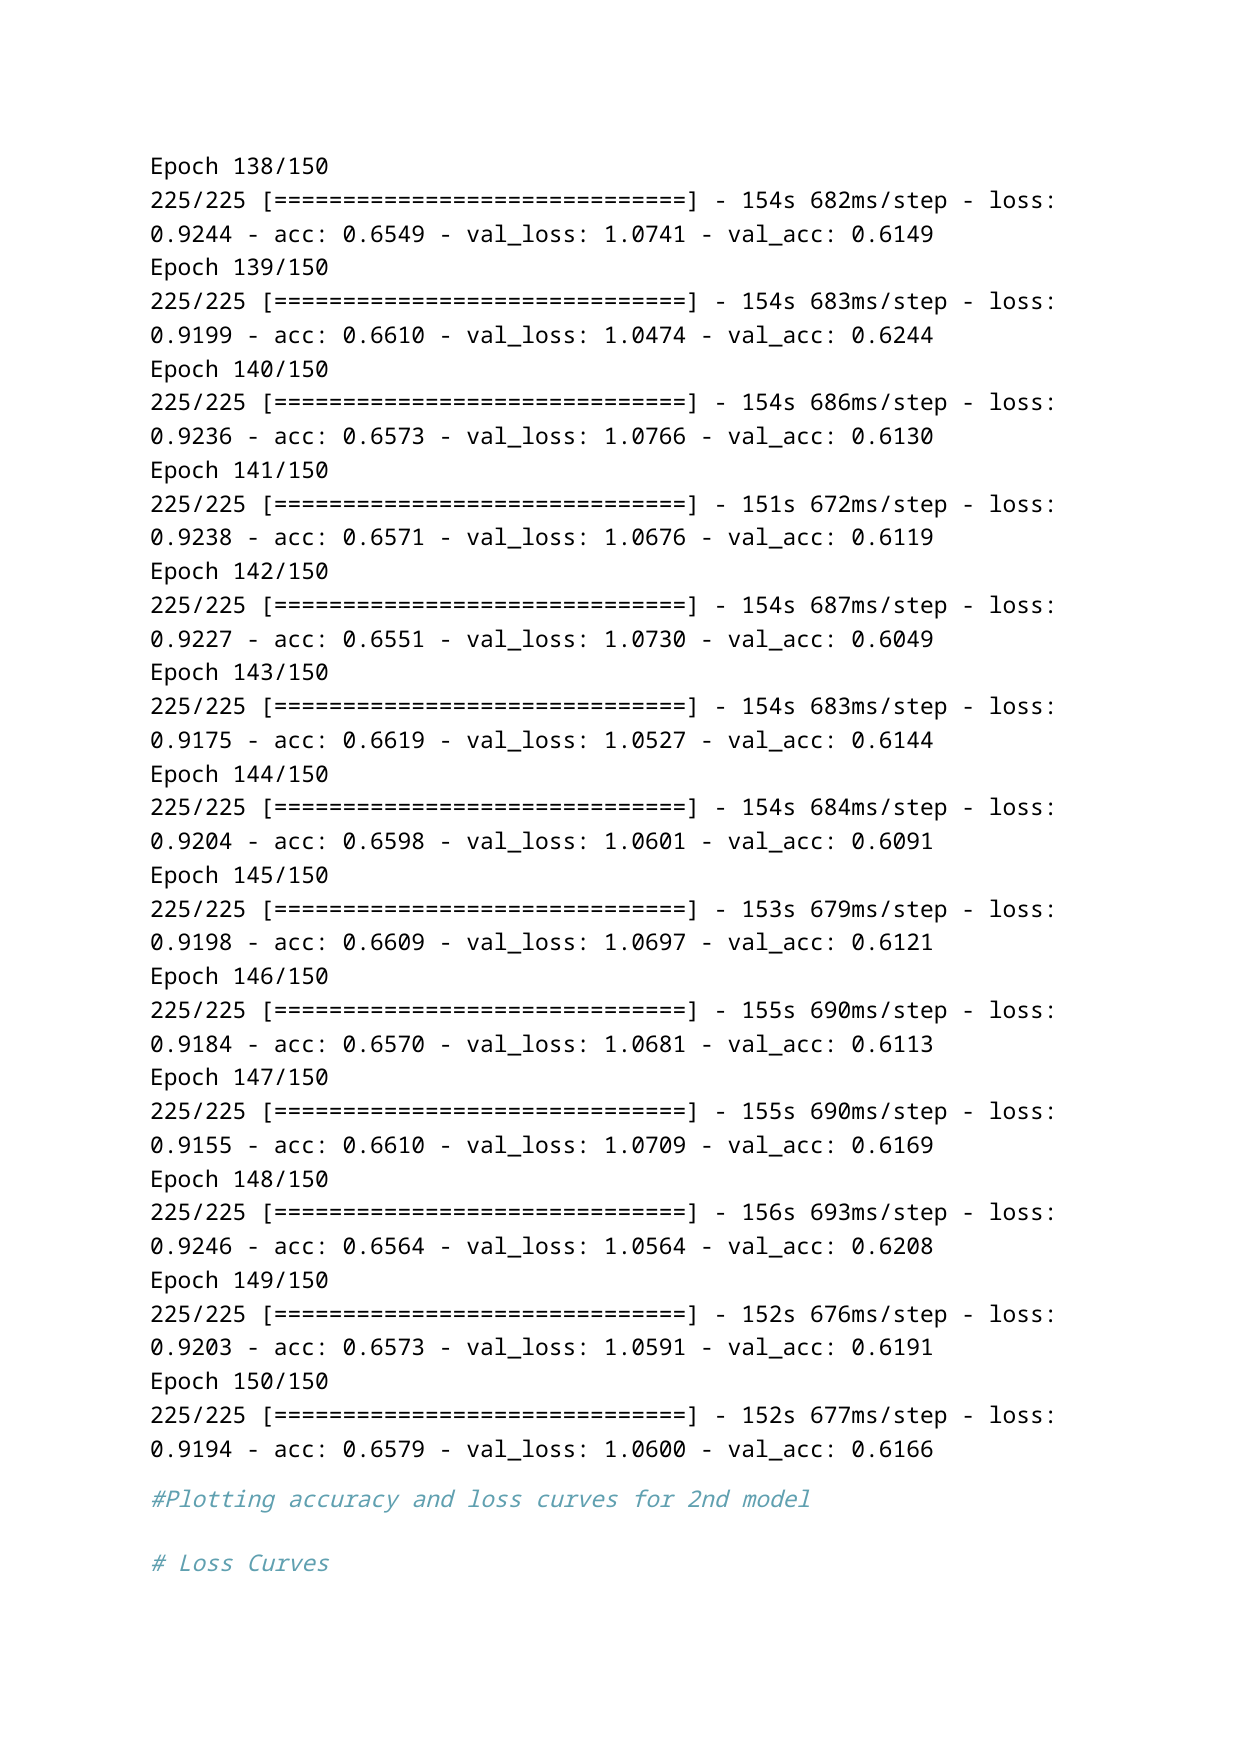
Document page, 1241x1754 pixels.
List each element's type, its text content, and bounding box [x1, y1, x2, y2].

text Epoch 138/150 225/225 [==============================] - 154s 682ms/step - loss: 0.9244 - acc: 0.6549 - val_loss: 1.0741 - val_acc: 0.6149 Epoch 139/150 225/225 [==============================] - 154s 683ms/step - loss: 0.9199 - acc: 0.6610 - val_loss: 1.0474 - val_acc: 0.6244 Epoch 140/150 225/225 [==============================] - 154s 686ms/step - loss: 0.9236 - acc: 0.6573 - val_loss: 1.0766 - val_acc: 0.6130 Epoch 141/150 225/225 [==============================] - 151s 672ms/step - loss: 0.9238 - acc: 0.6571 - val_loss: 1.0676 - val_acc: 0.6119 Epoch 142/150 225/225 [==============================] - 154s 687ms/step - loss: 0.9227 - acc: 0.6551 - val_loss: 1.0730 - val_acc: 0.6049 Epoch 143/150 225/225 [==============================] - 154s 683ms/step - loss: 0.9175 - acc: 0.6619 - val_loss: 1.0527 - val_acc: 0.6144 Epoch 144/150 225/225 [==============================] - 154s 684ms/step - loss: 0.9204 - acc: 0.6598 - val_loss: 1.0601 - val_acc: 0.6091 Epoch 145/150 225/225 [==============================] - 153s 679ms/step - loss: 0.9198 - acc: 0.6609 - val_loss: 1.0697 - val_acc: 0.6121 Epoch 146/150 225/225 [==============================] - 155s 690ms/step - loss: 0.9184 - acc: 0.6570 - val_loss: 1.0681 - val_acc: 0.6113 Epoch 147/150 225/225 [==============================] - 155s 690ms/step - loss: 0.9155 - acc: 0.6610 - val_loss: 1.0709 - val_acc: 0.6169 Epoch 148/150 225/225 [==============================] - 156s 693ms/step - loss: 0.9246 - acc: 0.6564 - val_loss: 1.0564 - val_acc: 0.6208 Epoch 149/150 225/225 [==============================] - 152s 676ms/step - loss: 0.9203 - acc: 0.6573 - val_loss: 1.0591 - val_acc: 0.6191 Epoch 150/150 225/225 [==============================] - 152s 677ms/step - loss: 0.9194 - acc: 0.6579 - val_loss: 1.0600 - val_acc: 0.6166 [150, 150, 1090, 1464]
text #Plotting accuracy and loss curves for 2nd model # Loss Curves [150, 1483, 1090, 1578]
